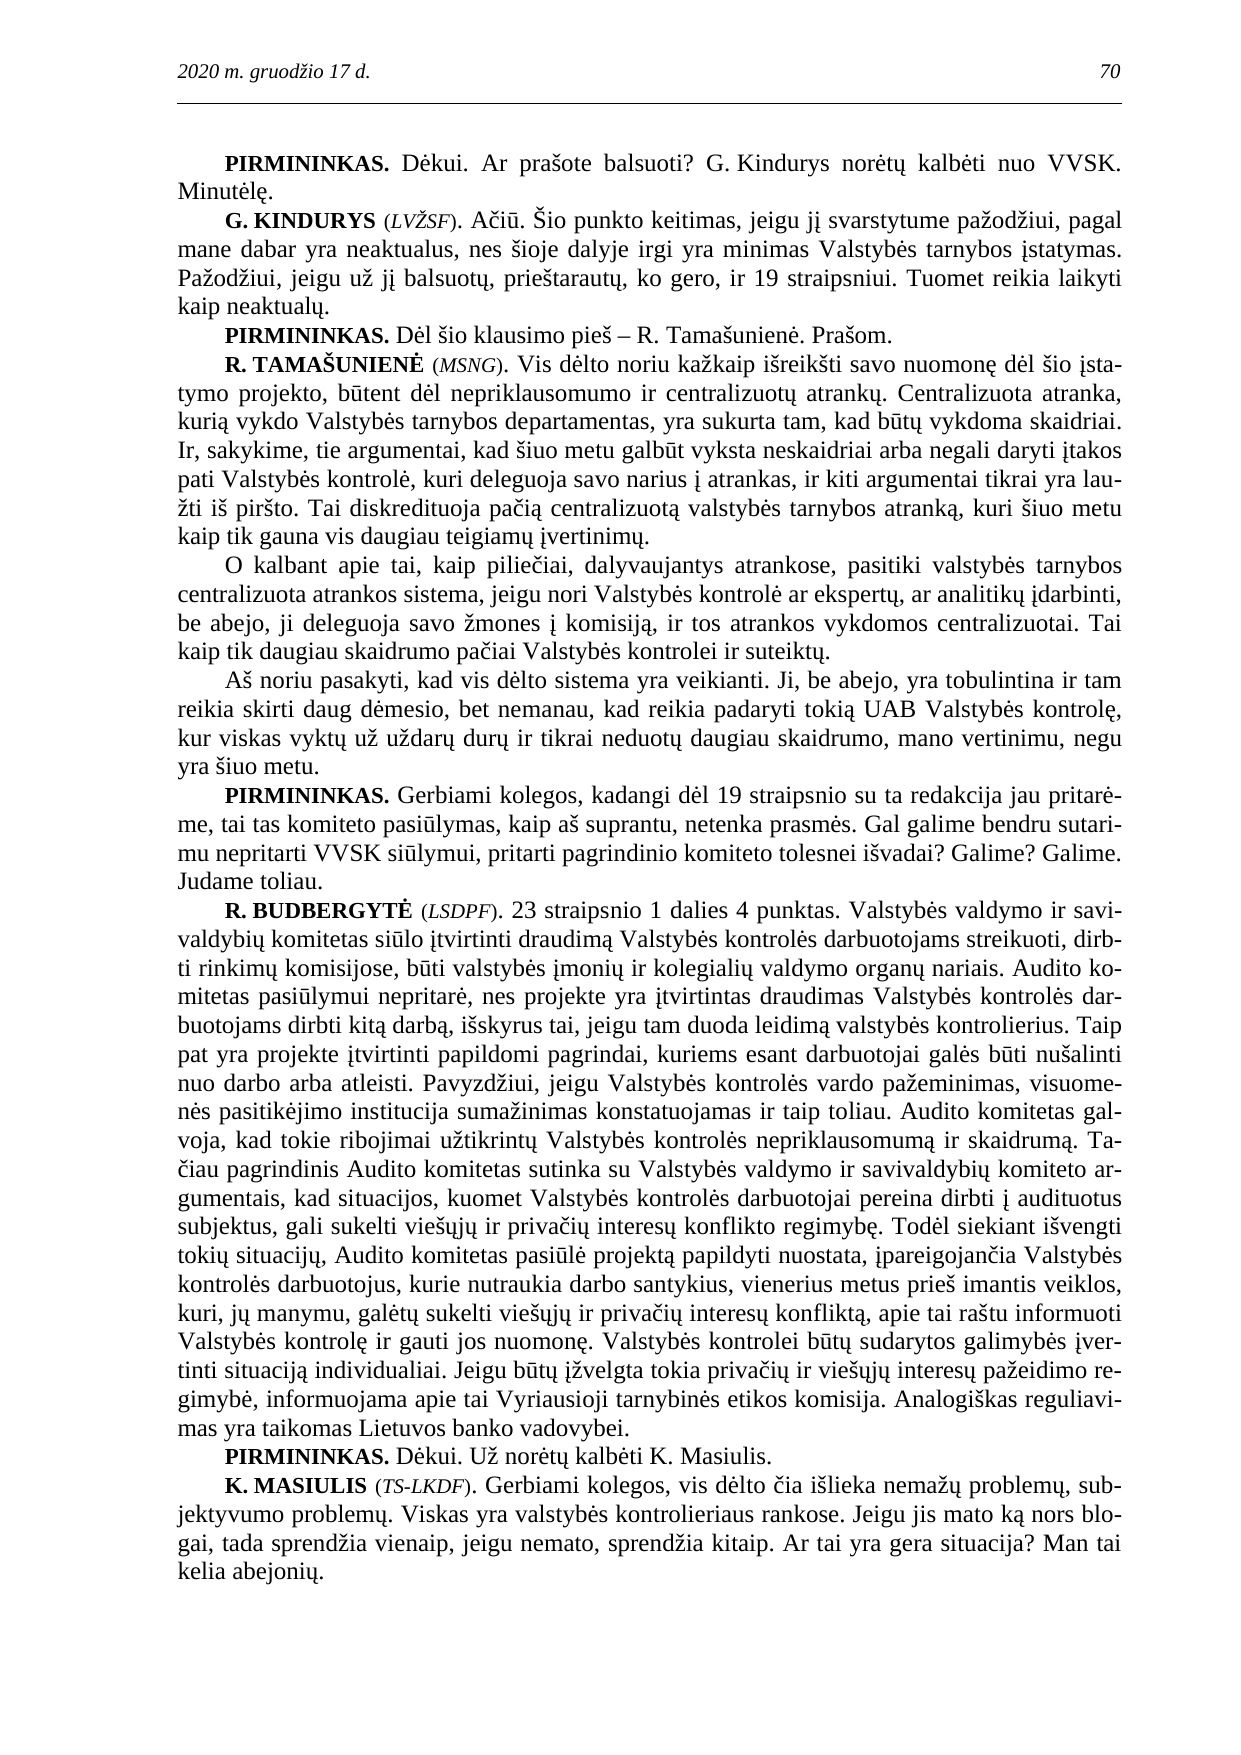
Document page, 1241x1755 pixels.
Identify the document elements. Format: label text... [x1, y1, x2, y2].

text K. MASIULIS (TS-LKDF). Ger­bia­mi ko­le­gos, vis dėl­to čia iš­lie­ka ne­ma­žų pro­ble­mų, sub­jek­ty­vu­mo pro­ble­mų. Vis­kas yra vals­ty­bės kon­tro­lie­riaus ran­ko­se. Jei­gu jis ma­to ką nors blo­gai, ta­da spren­džia vie­naip, jei­gu ne­ma­to, spren­džia ki­taip. Ar tai yra ge­ra si­tu­a­ci­ja? Man tai ke­lia abe­jo­nių. [177, 1470, 1122, 1585]
text Aš no­riu pa­sa­ky­ti, kad vis dėl­to sis­te­ma yra vei­kian­ti. Ji, be abe­jo, yra to­bu­lin­ti­na ir tam rei­kia skir­ti daug dė­me­sio, bet ne­ma­nau, kad rei­kia pa­da­ry­ti to­kią UAB Vals­ty­bės kon­tro­lę, kur vis­kas vyktų už už­da­rų du­rų ir tik­rai neduotų dau­giau skaid­ru­mo, ma­no ver­ti­ni­mu, ne­gu yra šiuo me­tu. [177, 665, 1122, 780]
text G. KINDURYS (LVŽSF). Ačiū. Šio punk­to kei­ti­mas, jei­gu jį svars­ty­tu­me pa­žo­džiui, pa­gal ma­ne da­bar yra ne­ak­tu­a­lus, nes šio­je da­ly­je ir­gi yra mi­ni­mas Vals­ty­bės tar­ny­bos įsta­ty­mas. Pa­žo­džiui, jei­gu už jį bal­suo­tų, prieš­ta­rau­tų, ko ge­ro, ir 19 straips­niui. Tuo­met rei­kia lai­ky­ti kaip ne­ak­tu­a­lų. [177, 205, 1122, 320]
text O kal­bant apie tai, kaip pi­lie­čiai, da­ly­vau­jan­tys at­ran­ko­se, pa­si­ti­ki vals­ty­bės tar­ny­bos cen­tra­li­zuo­ta at­ran­kos sis­te­ma, jei­gu no­ri Vals­ty­bės kon­tro­lė ar eks­per­tų, ar ana­li­ti­kų įdar­bin­ti, be abe­jo, ji de­le­guo­ja sa­vo žmo­nes į ko­mi­si­ją, ir tos at­ran­kos vyk­do­mos cen­tra­li­zuo­tai. Tai kaip tik dau­giau skaid­ru­mo pa­čiai Vals­ty­bės kon­tro­lei ir suteik­tų. [177, 550, 1122, 665]
text R. BUDBERGYTĖ (LSDPF). 23 straips­nio 1 da­lies 4 punk­tas. Vals­ty­bės val­dy­mo ir sa­vi­val­dy­bių ko­mi­te­tas siū­lo įtvir­tin­ti drau­di­mą Vals­ty­bės kon­tro­lės dar­buo­to­jams strei­kuo­ti, dirb­ti rin­ki­mų ko­mi­si­jo­se, bū­ti vals­ty­bės įmo­nių ir ko­le­gia­lių val­dy­mo or­ga­nų na­riais. Au­di­to ko­mi­te­tas pa­siū­ly­mui ne­pri­ta­rė, nes pro­jek­te yra įtvir­tin­tas drau­di­mas Vals­ty­bės kon­tro­lės dar­buo­to­jams dirb­ti ki­tą dar­bą, iš­sky­rus tai, jei­gu tam duo­da lei­di­mą vals­ty­bės kon­tro­lie­rius. Taip pat yra pro­jek­te įtvir­tin­ti pa­pil­do­mi pa­grin­dai, ku­riems esant dar­buo­to­jai ga­lės bū­ti nu­ša­lin­ti nuo dar­bo ar­ba at­leis­ti. Pa­vyz­džiui, jei­gu Vals­ty­bės kon­tro­lės var­do pa­že­mi­ni­mas, vi­suo­me­nės pa­si­ti­kė­ji­mo ins­ti­tu­ci­ja su­ma­ži­ni­mas kon­sta­tuo­ja­mas ir taip to­liau. Au­di­to ko­mi­te­tas gal­vo­ja, kad to­kie ri­bo­ji­mai už­tik­rin­tų Vals­ty­bės kon­tro­lės ne­pri­klau­so­mu­mą ir skaid­ru­mą. Ta­čiau pa­grin­di­nis Au­di­to ko­mi­te­tas su­tin­ka su Vals­ty­bės val­dy­mo ir sa­vi­val­dy­bių ko­mi­te­to ar­gu­men­tais, kad si­tu­a­ci­jos, kuo­met Vals­ty­bės kon­tro­lės dar­buo­to­jai per­ei­na dirb­ti į au­di­tuo­tus sub­jek­tus, ga­li su­kel­ti vie­šų­jų ir pri­va­čių in­te­re­sų kon­flik­to re­gi­my­bę. To­dėl sie­kiant iš­veng­ti to­kių si­tu­a­ci­jų, Au­di­to ko­mi­te­tas pa­siū­lė pro­jek­tą pa­pil­dy­ti nuo­sta­ta, įpa­rei­go­jan­čia Vals­ty­bės kon­tro­lės dar­buo­to­jus, ku­rie nu­trau­kia dar­bo san­ty­kius, vie­ne­rius me­tus prieš iman­tis veik­los, ku­ri, jų ma­ny­mu, ga­lė­tų su­kel­ti vie­šų­jų ir pri­va­čių in­te­re­sų kon­flik­tą, apie tai raš­tu in­for­muo­ti Vals­ty­bės kon­tro­lę ir gau­ti jos nuo­mo­nę. Vals­ty­bės kon­tro­lei bū­tų su­da­ry­tos ga­li­my­bės įver­tin­ti si­tu­a­ci­ją in­di­vi­du­a­liai. Jei­gu bū­tų įžvelg­ta to­kia pri­va­čių ir vie­šų­jų in­te­re­sų pa­žei­di­mo re­gi­my­bė, in­for­muo­ja­ma apie tai Vy­riau­sio­ji tar­ny­bi­nės eti­kos ko­mi­si­ja. Ana­lo­giš­kas re­gu­lia­vi­mas yra tai­ko­mas Lie­tu­vos ban­ko va­do­vy­bei. [177, 895, 1122, 1441]
text PIRMININKAS. Dė­kui. Ar pra­šo­te bal­suo­ti? G. Kin­du­rys no­rė­tų kal­bė­ti nuo VVSK. Minu­tė­lę. [177, 148, 1122, 205]
text PIRMININKAS. Ger­bia­mi ko­le­gos, ka­dan­gi dėl 19 straips­nio su ta re­dak­ci­ja jau pri­ta­rė­me, tai tas ko­mi­te­to pa­siū­ly­mas, kaip aš su­pran­tu, ne­ten­ka pras­mės. Gal ga­li­me ben­dru su­ta­ri­mu ne­pri­tar­ti VVSK siū­ly­mui, pri­tar­ti pa­grin­di­nio ko­mi­te­to to­les­nei iš­va­dai? Ga­li­me? Ga­li­me. Ju­da­me to­liau. [177, 780, 1122, 895]
text PIRMININKAS. Dė­kui. Už no­rė­tų kal­bė­ti K. Ma­siu­lis. [177, 1441, 1122, 1470]
text PIRMININKAS. Dėl šio klau­si­mo pieš – R. Ta­ma­šu­nie­nė. Pra­šom. [177, 320, 1122, 349]
text R. TAMAŠUNIENĖ (MSNG). Vis dėl­to no­riu kaž­kaip iš­reikš­ti sa­vo nuo­mo­nę dėl šio įsta­ty­mo pro­jek­to, bū­tent dėl ne­pri­klau­so­mu­mo ir cen­tra­li­zuo­tų at­ran­kų. Cen­tra­li­zuo­ta at­ran­ka, ku­rią vyk­do Vals­ty­bės tar­ny­bos de­par­ta­men­tas, yra su­kur­ta tam, kad bū­tų vyk­do­ma skaid­riai. Ir, sa­ky­ki­me, tie ar­gu­men­tai, kad šiuo me­tu gal­būt vyks­ta ne­skaid­riai ar­ba ne­ga­li da­ry­ti įta­kos pa­ti Vals­ty­bės kon­tro­lė, ku­ri de­le­guo­ja sa­vo na­rius į at­ran­kas, ir ki­ti ar­gu­men­tai tik­rai yra lau­ž­ti iš pirš­to. Tai dis­kre­di­tuo­ja pa­čią cen­tra­li­zuo­tą vals­ty­bės tar­ny­bos at­ran­ką, ku­ri šiuo me­tu kaip tik gau­na vis dau­giau tei­gia­mų įver­ti­ni­mų. [177, 349, 1122, 550]
